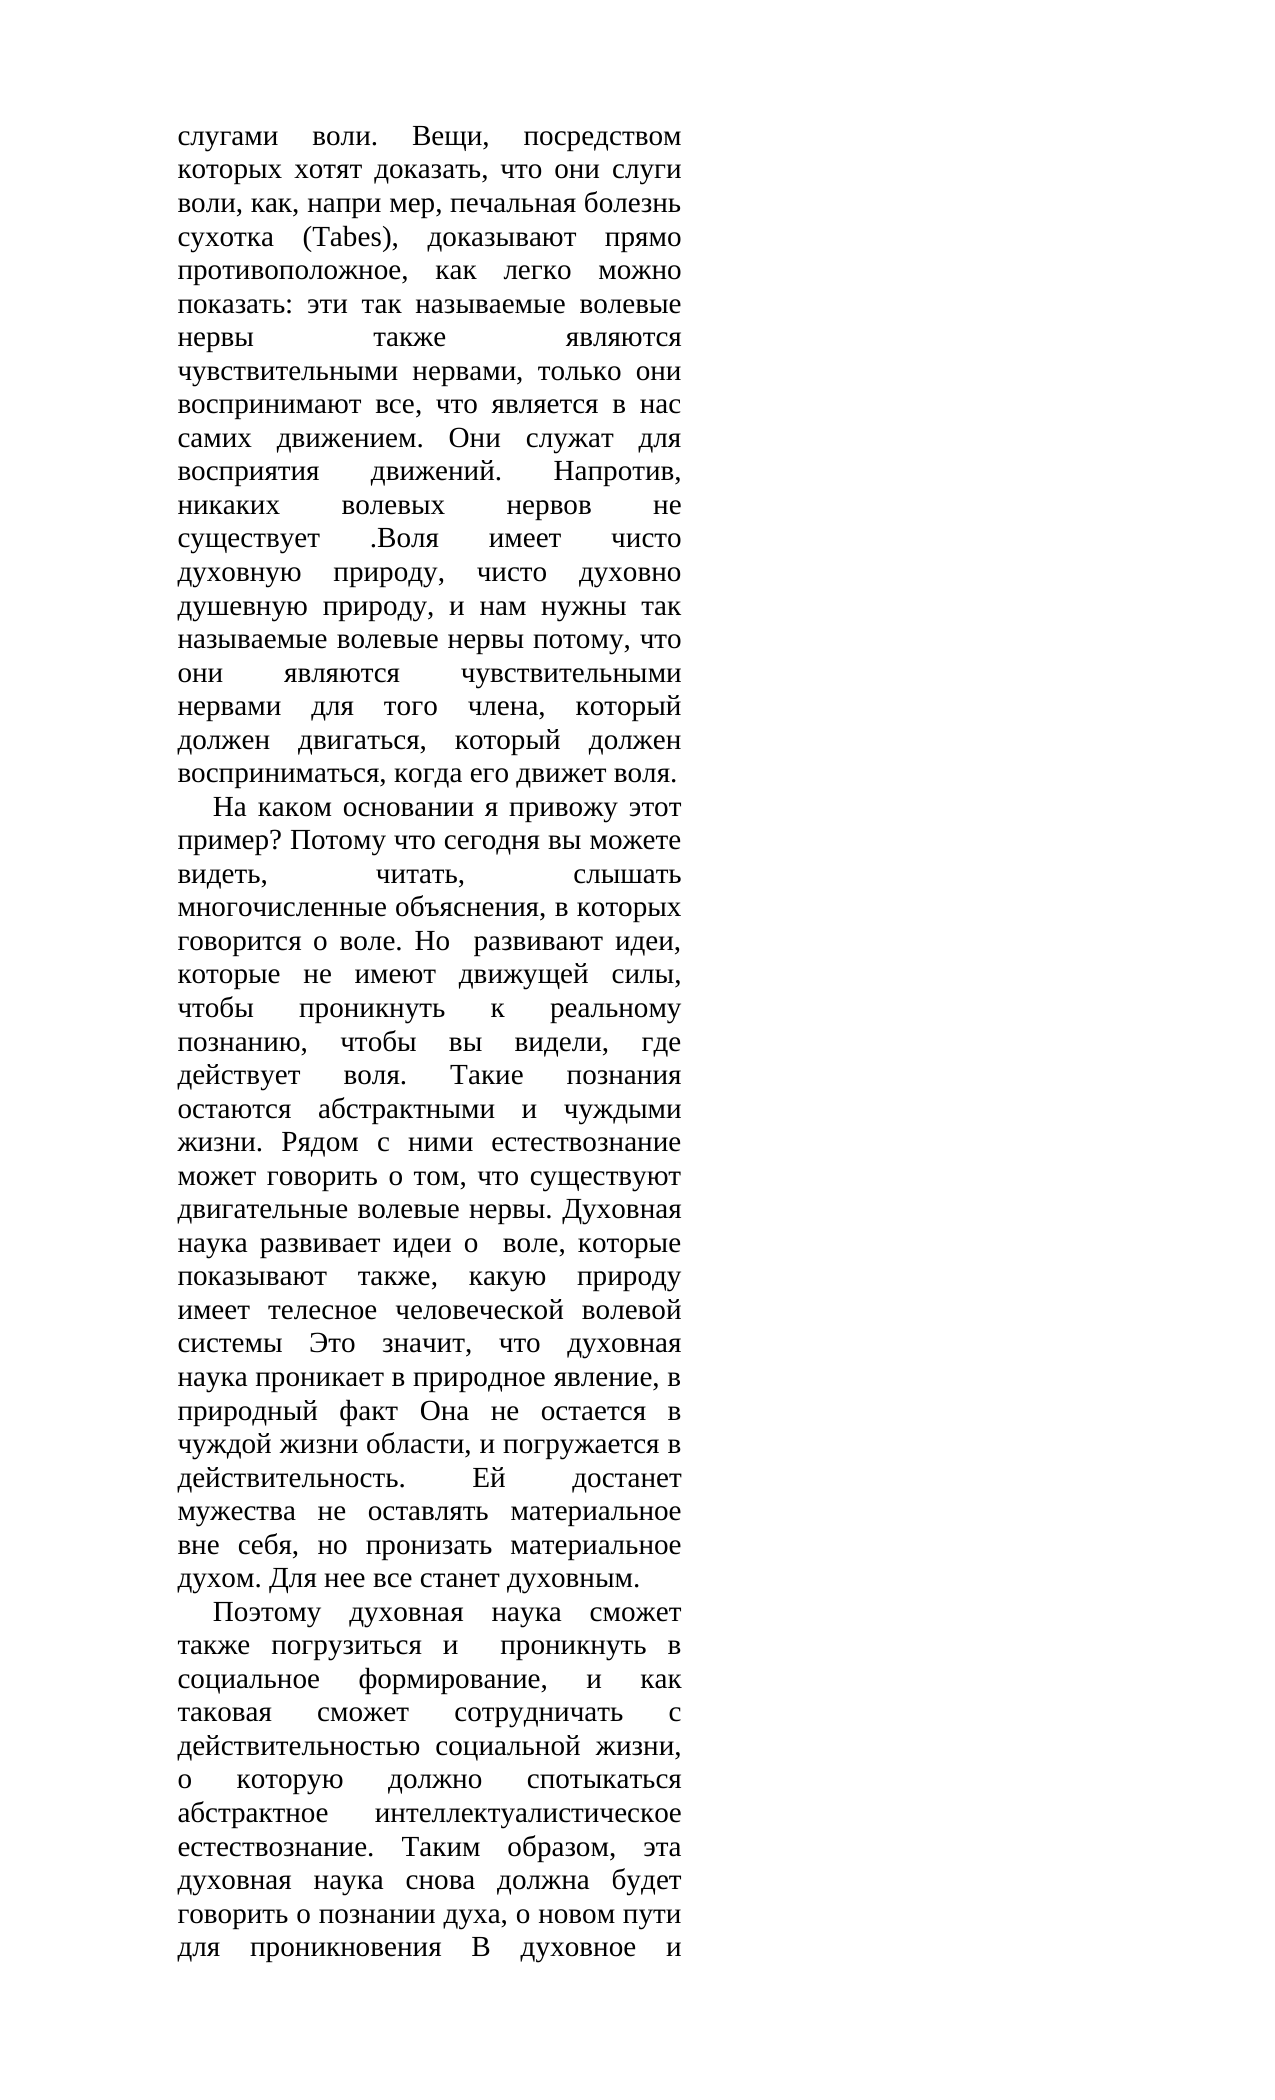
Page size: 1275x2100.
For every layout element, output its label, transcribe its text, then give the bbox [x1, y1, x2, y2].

table_header слугами воли. Вещи, посредством которых хотят доказать, что они слуги воли, как, напри мер, печальная болезнь сухотка (Tabes), доказывают прямо противоположное, как легко можно показать: эти так называемые волевые нервы также являются чувствительными нервами, только они воспринимают все, что является в нас самих движением. Они служат для восприятия движений. Напротив, никаких волевых нервов не существует .Воля имеет чисто духовную природу, чисто духовно душевную природу, и нам нужны так называемые волевые нервы потому, что они являются чувствительными нервами для того члена, который должен двигаться, который должен восприниматься, когда его движет воля. На каком основании я привожу этот пример? Потому что сегодня вы можете видеть, читать, слышать многочисленные объяснения, в которых говорится о воле. Но развивают идеи, которые не имеют движущей силы, чтобы проникнуть к реальному познанию, чтобы вы видели, где действует воля. Такие познания остаются абстрактными и чуждыми жизни. Рядом с ними естествознание может говорить о том, что существуют двигательные волевые нервы. Духовная наука развивает идеи о воле, которые показывают также, какую природу имеет телесное человеческой волевой системы Это значит, что духовная наука проникает в природное явление, в природный факт Она не остается в чуждой жизни области, и погружается в действительность. Ей достанет мужества не оставлять материальное вне себя, но пронизать материальное духом. Для нее все станет духовным. Поэтому духовная наука сможет также погрузиться и проникнуть в социальное формирование, и как таковая сможет сотрудничать с действительностью социальной жизни, о которую должно спотыкаться абстрактное интеллектуалистическое естествознание. Таким образом, эта духовная наука снова должна будет говорить о познании духа, о новом пути для проникновения В духовное и [177, 118, 682, 1963]
table_header [682, 118, 1186, 1963]
